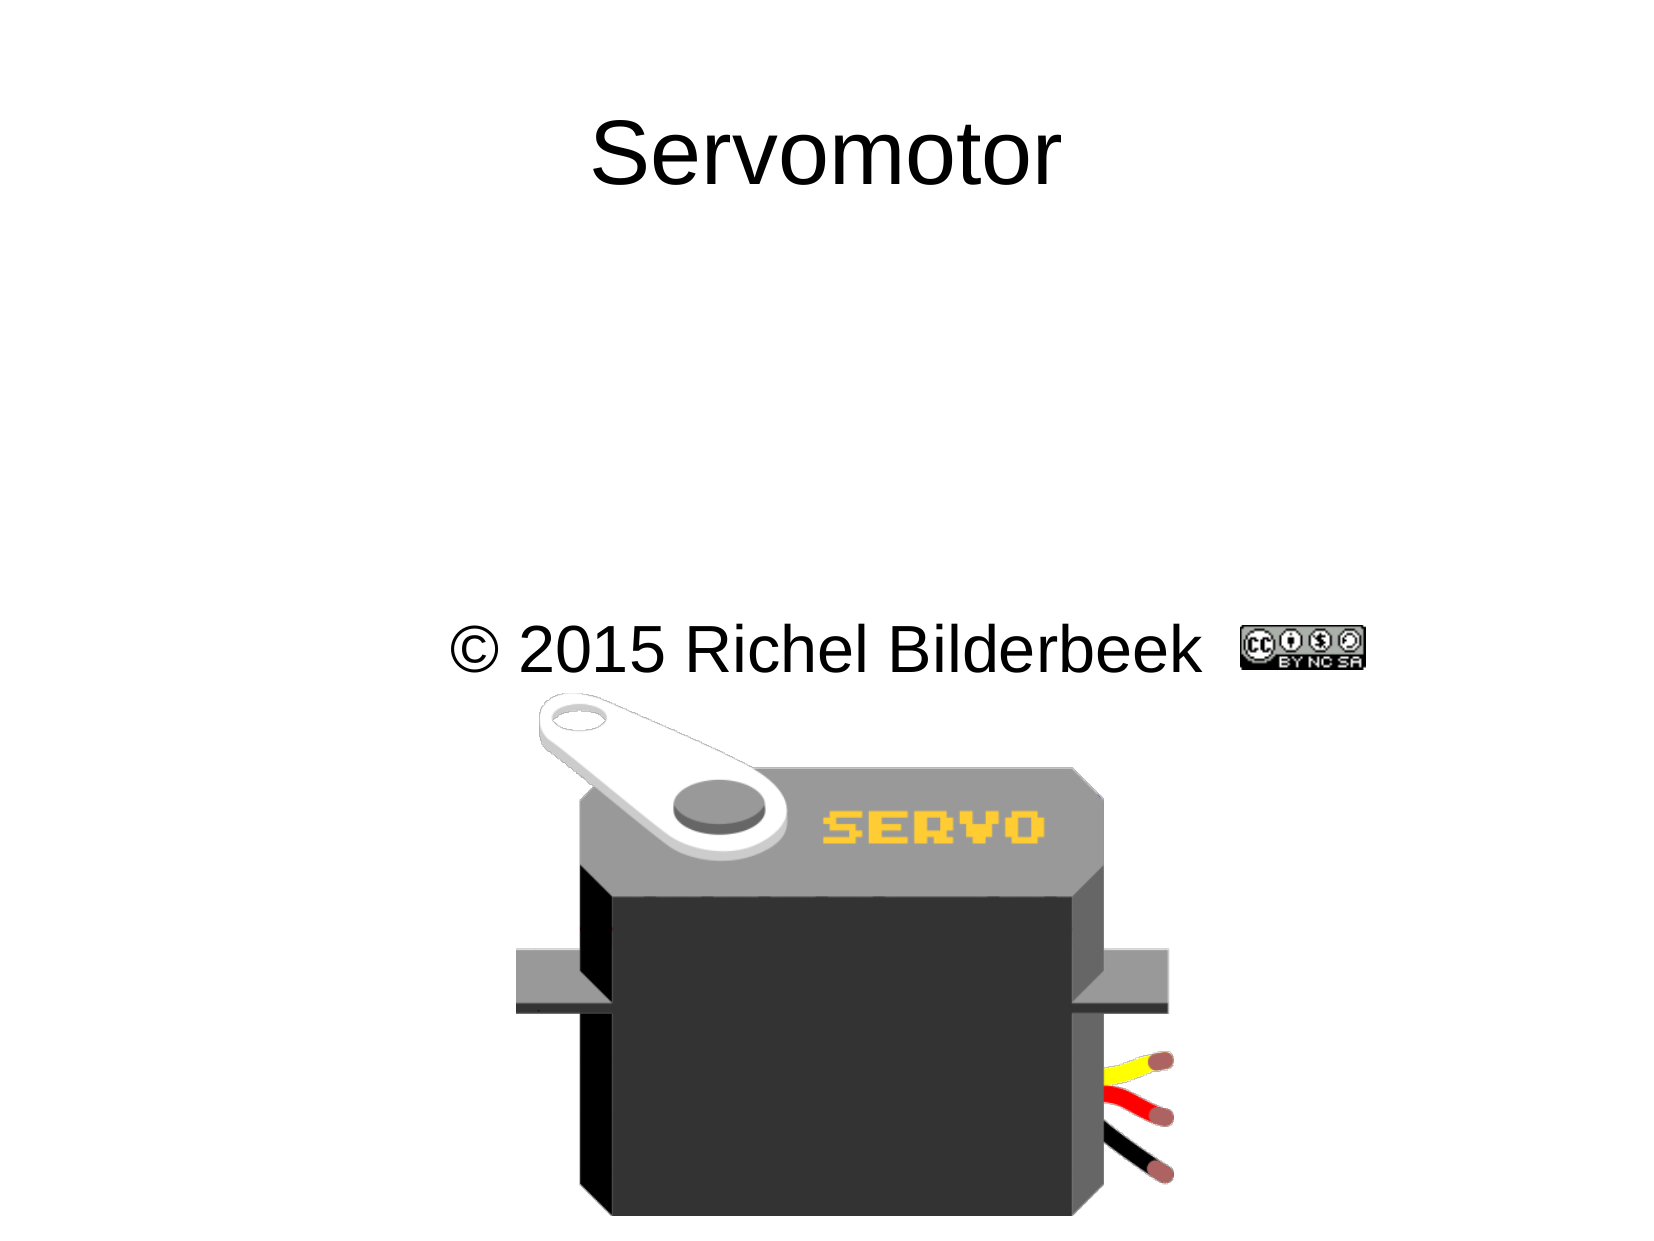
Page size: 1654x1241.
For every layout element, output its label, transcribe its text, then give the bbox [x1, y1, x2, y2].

subtitle © 2015 Richel Bilderbeek [82, 290, 1571, 1010]
title Servomotor [82, 49, 1571, 257]
picture [1240, 625, 1366, 670]
picture [516, 693, 1174, 1216]
